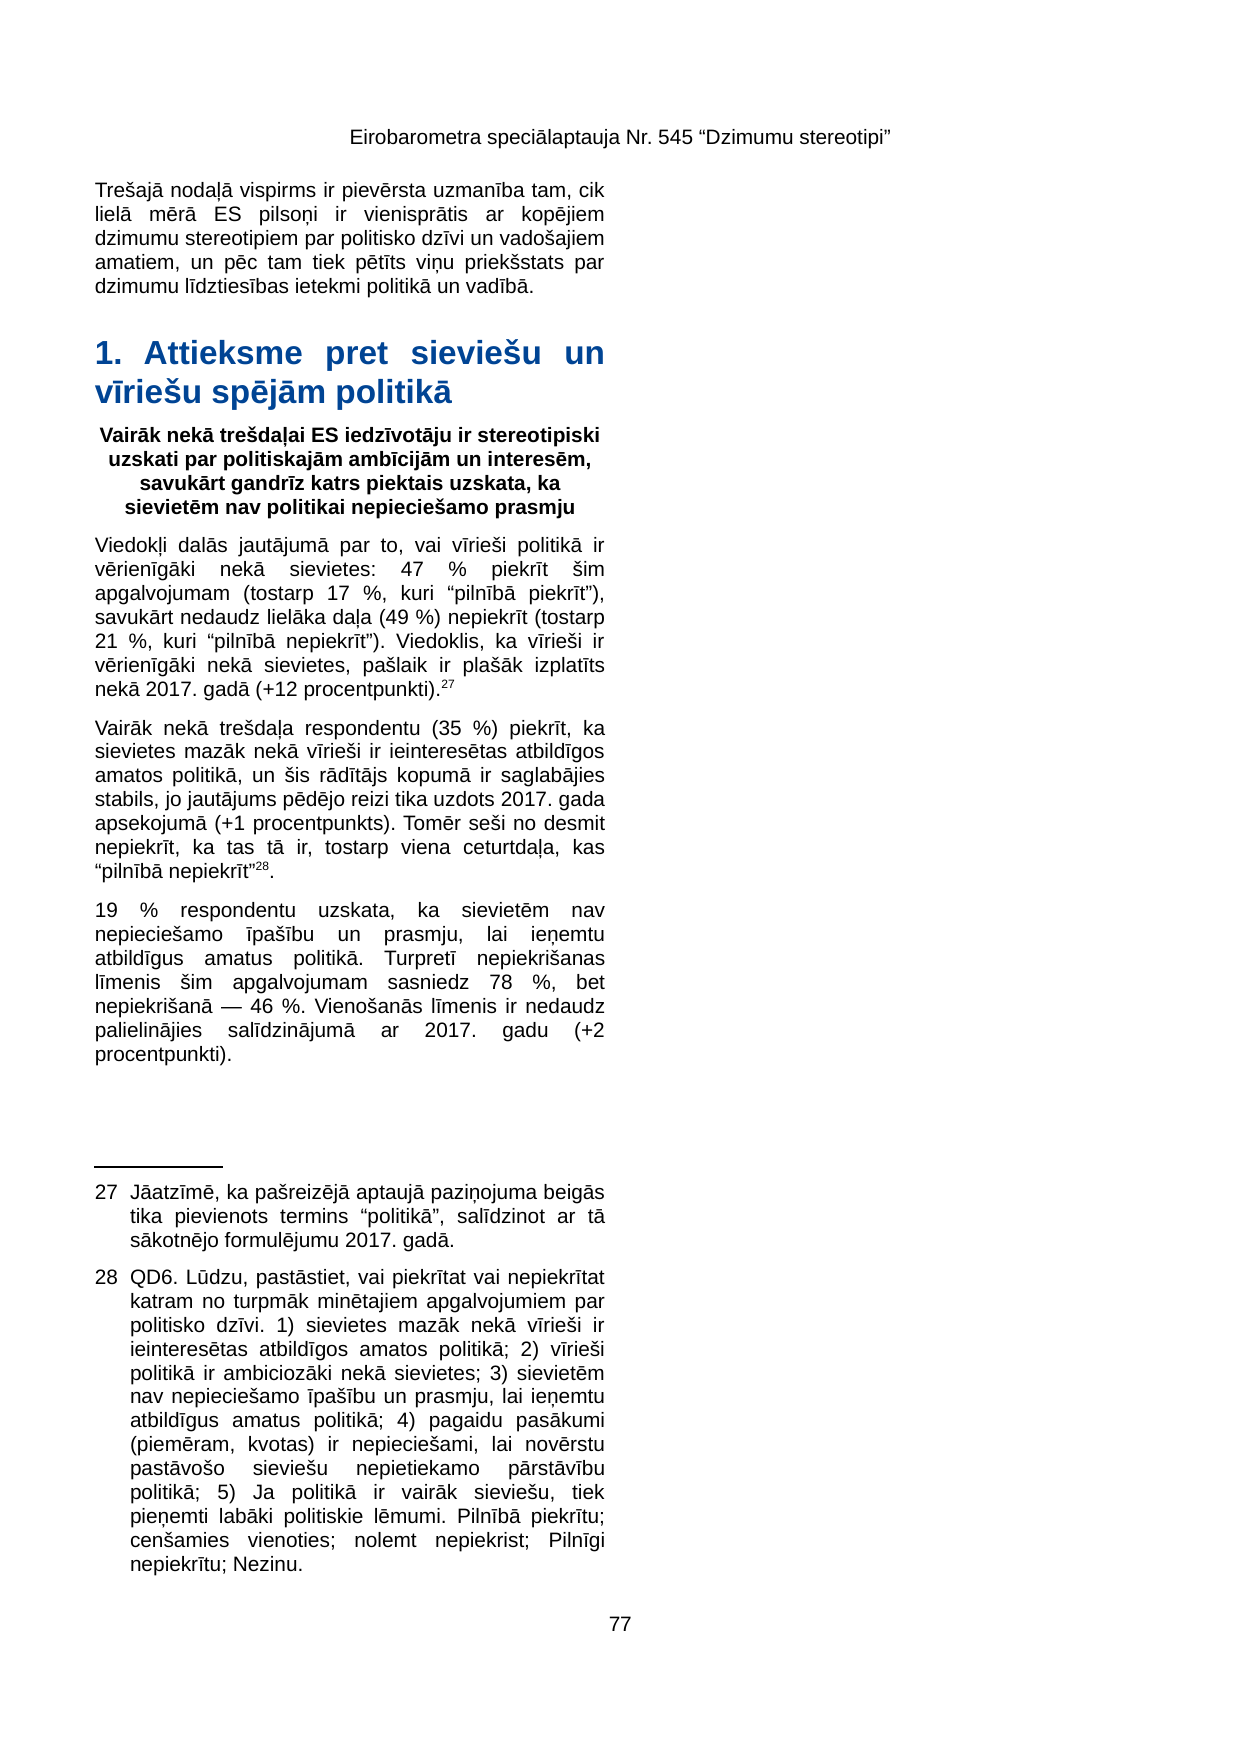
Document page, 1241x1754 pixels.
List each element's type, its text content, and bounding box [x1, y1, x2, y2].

text Vairāk nekā trešdaļai ES iedzīvotāju ir stereotipiski uzskati par politiskajām ambīcijām un interesēm, savukārt gandrīz katrs piektais uzskata, ka sievietēm nav politikai nepieciešamo prasmju [94, 423, 605, 518]
text QD6. Lūdzu, pastāstiet, vai piekrītat vai nepiekrītat katram no turpmāk minētajiem apgalvojumiem par politisko dzīvi. 1) sievietes mazāk nekā vīrieši ir ieinteresētas atbildīgos amatos politikā; 2) vīrieši politikā ir ambiciozāki nekā sievietes; 3) sievietēm nav nepieciešamo īpašību un prasmju, lai ieņemtu atbildīgus amatus politikā; 4) pagaidu pasākumi (piemēram, kvotas) ir nepieciešami, lai novērstu pastāvošo sieviešu nepietiekamo pārstāvību politikā; 5) Ja politikā ir vairāk sieviešu, tiek pieņemti labāki politiskie lēmumi. Pilnībā piekrītu; cenšamies vienoties; nolemt nepiekrist; Pilnīgi nepiekrītu; Nezinu. [94, 1264, 605, 1576]
subtitle 1. Attieksme pret sieviešu un vīriešu spējām politikā [94, 333, 605, 410]
text Viedokļi dalās jautājumā par to, vai vīrieši politikā ir vērienīgāki nekā sievietes: 47 % piekrīt šim apgalvojumam (tostarp 17 %, kuri “pilnībā piekrīt”), savukārt nedaudz lielāka daļa (49 %) nepiekrīt (tostarp 21 %, kuri “pilnībā nepiekrīt”). Viedoklis, ka vīrieši ir vērienīgāki nekā sievietes, pašlaik ir plašāk izplatīts nekā 2017. gadā (+12 procentpunkti). [94, 533, 605, 701]
text Trešajā nodaļā vispirms ir pievērsta uzmanība tam, cik lielā mērā ES pilsoņi ir vienisprātis ar kopējiem dzimumu stereotipiem par politisko dzīvi un vadošajiem amatiem, un pēc tam tiek pētīts viņu priekšstats par dzimumu līdztiesības ietekmi politikā un vadībā. [94, 178, 605, 298]
text Jāatzīmē, ka pašreizējā aptaujā paziņojuma beigās tika pievienots termins “politikā”, salīdzinot ar tā sākotnējo formulējumu 2017. gadā. [94, 1180, 605, 1252]
text 19 % respondentu uzskata, ka sievietēm nav nepieciešamo īpašību un prasmju, lai ieņemtu atbildīgus amatus politikā. Turpretī nepiekrišanas līmenis šim apgalvojumam sasniedz 78 %, bet nepiekrišanā — 46 %. Vienošanās līmenis ir nedaudz palielinājies salīdzinājumā ar 2017. gadu (+2 procentpunkti). [94, 898, 605, 1065]
text Vairāk nekā trešdaļa respondentu (35 %) piekrīt, ka sievietes mazāk nekā vīrieši ir ieinteresētas atbildīgos amatos politikā, un šis rādītājs kopumā ir saglabājies stabils, jo jautājums pēdējo reizi tika uzdots 2017. gada apsekojumā (+1 procentpunkts). Tomēr seši no desmit nepiekrīt, ka tas tā ir, tostarp viena ceturtdaļa, kas “pilnībā nepiekrīt”. [94, 715, 605, 883]
